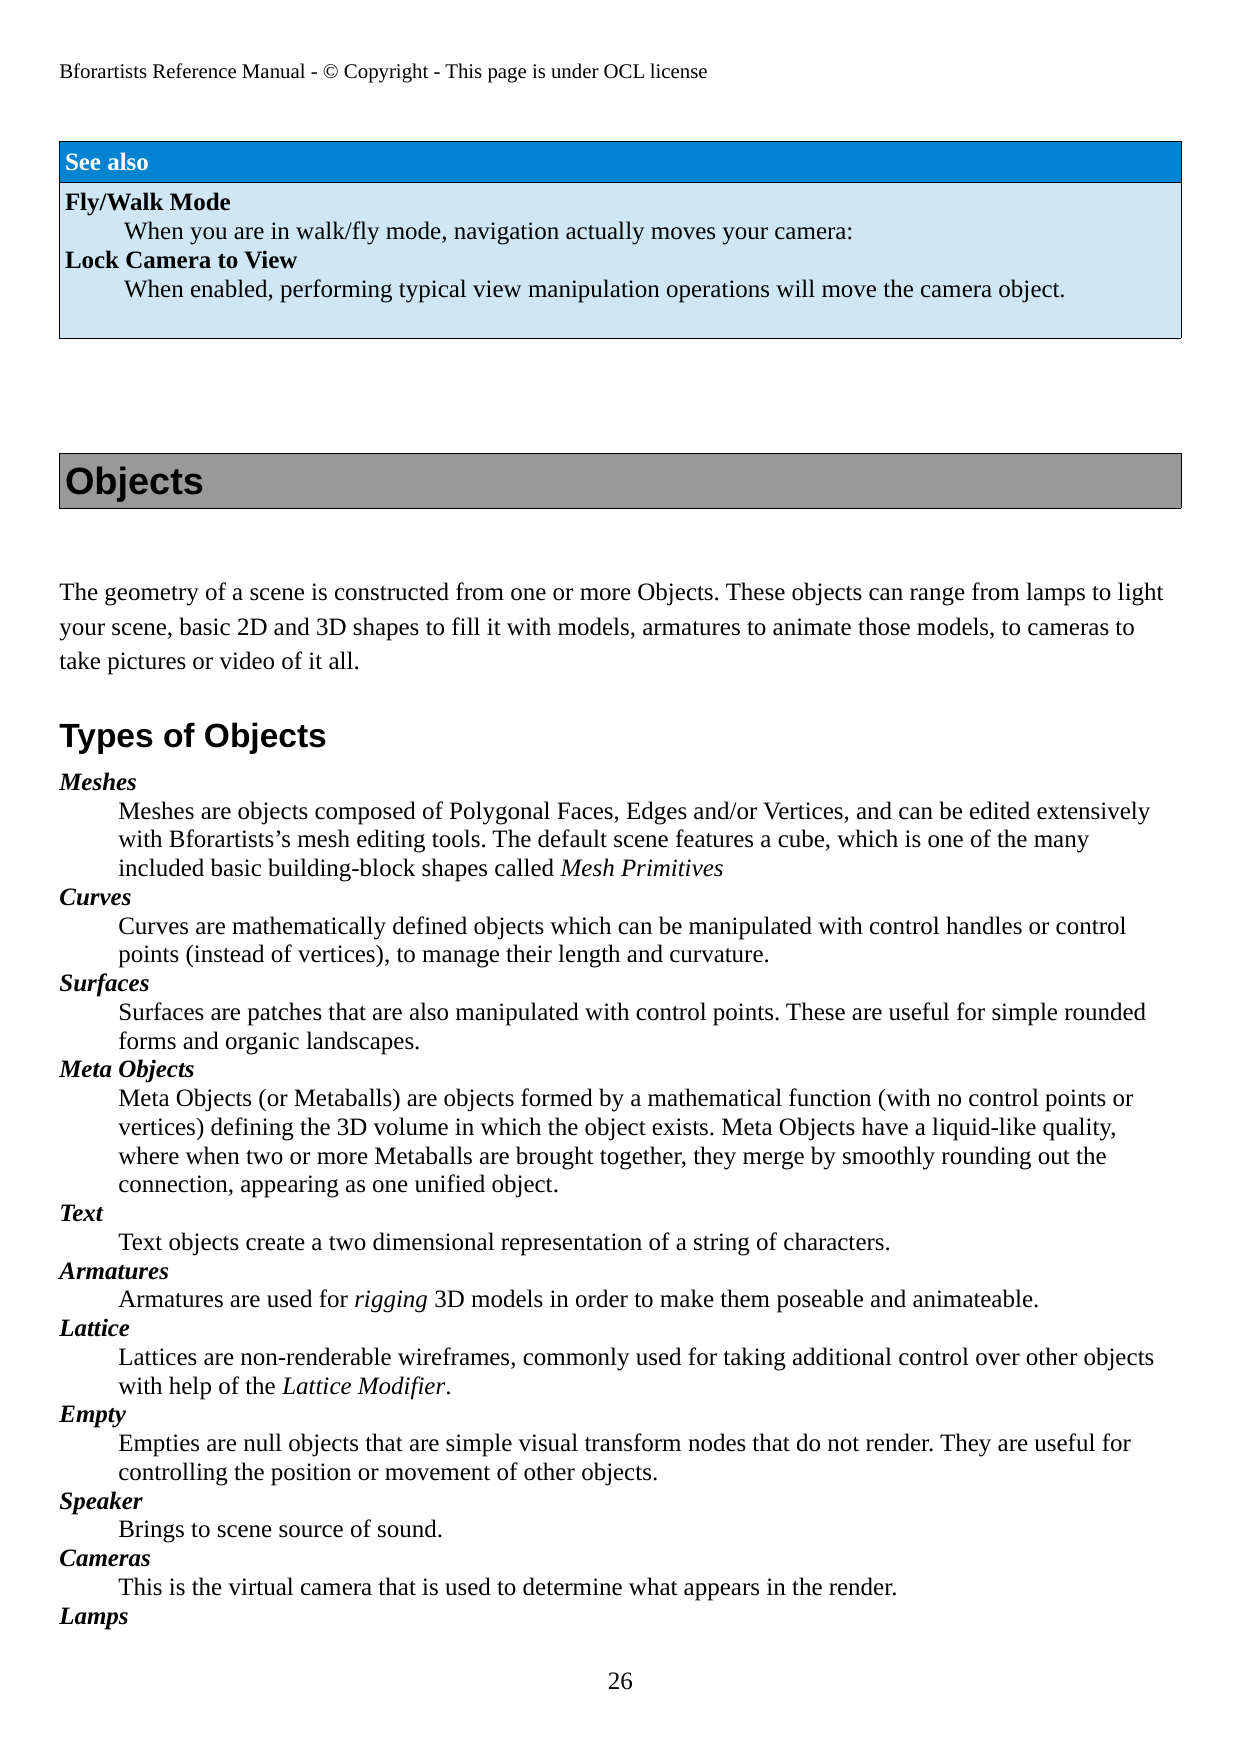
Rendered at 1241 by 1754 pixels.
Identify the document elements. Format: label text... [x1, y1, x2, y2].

table_cell Fly/Walk Mode When you are in walk/fly mode, navigation actually moves your camera: Lock Camera to View When enabled, performing typical view manipulation operations will move the camera object. [60, 183, 1181, 338]
list Text objects create a two dimensional representation of a string of characters. [118, 1227, 1181, 1256]
text The geometry of a scene is constructed from one or more Objects. These objects can range from lamps to light your scene, basic 2D and 3D shapes to fill it with models, armatures to animate those models, to cameras to take pictures or video of it all. [59, 577, 1181, 675]
list Curves are mathematically defined objects which can be manipulated with control handles or control points (instead of vertices), to manage their length and curvature. [118, 911, 1181, 968]
subtitle Empty [59, 1399, 1181, 1428]
subtitle Cameras [59, 1543, 1181, 1572]
subtitle Types of Objects [59, 716, 1181, 754]
subtitle Text [59, 1198, 1181, 1227]
subtitle Armatures [59, 1256, 1181, 1284]
list Empties are null objects that are simple visual transform nodes that do not render. They are useful for controlling the position or movement of other objects. [118, 1428, 1181, 1486]
list Armatures are used for rigging 3D models in order to make them poseable and animateable. [118, 1284, 1181, 1313]
subtitle Speaker [59, 1486, 1181, 1514]
list Meshes are objects composed of Polygonal Faces, Edges and/or Vertices, and can be edited extensively with Bforartists’s mesh editing tools. The default scene features a cube, which is one of the many included basic building-block shapes called Mesh Primitives [118, 796, 1181, 882]
list Brings to scene source of sound. [118, 1514, 1181, 1543]
table_header Objects [60, 454, 1181, 508]
subtitle Surfaces [59, 968, 1181, 997]
list Surfaces are patches that are also manipulated with control points. These are useful for simple rounded forms and organic landscapes. [118, 997, 1181, 1054]
subtitle Curves [59, 882, 1181, 911]
table_header See also [60, 142, 1181, 182]
list Meta Objects (or Metaballs) are objects formed by a mathematical function (with no control points or vertices) defining the 3D volume in which the object exists. Meta Objects have a liquid-like quality, where when two or more Metaballs are brought together, they merge by smoothly rounding out the connection, appearing as one unified object. [118, 1083, 1181, 1198]
subtitle Lattice [59, 1313, 1181, 1342]
list This is the virtual camera that is used to determine what appears in the render. [118, 1572, 1181, 1601]
subtitle Meta Objects [59, 1054, 1181, 1083]
subtitle Lamps [59, 1601, 1181, 1629]
subtitle Meshes [59, 767, 1181, 796]
list Lattices are non-renderable wireframes, commonly used for taking additional control over other objects with help of the Lattice Modifier. [118, 1342, 1181, 1399]
